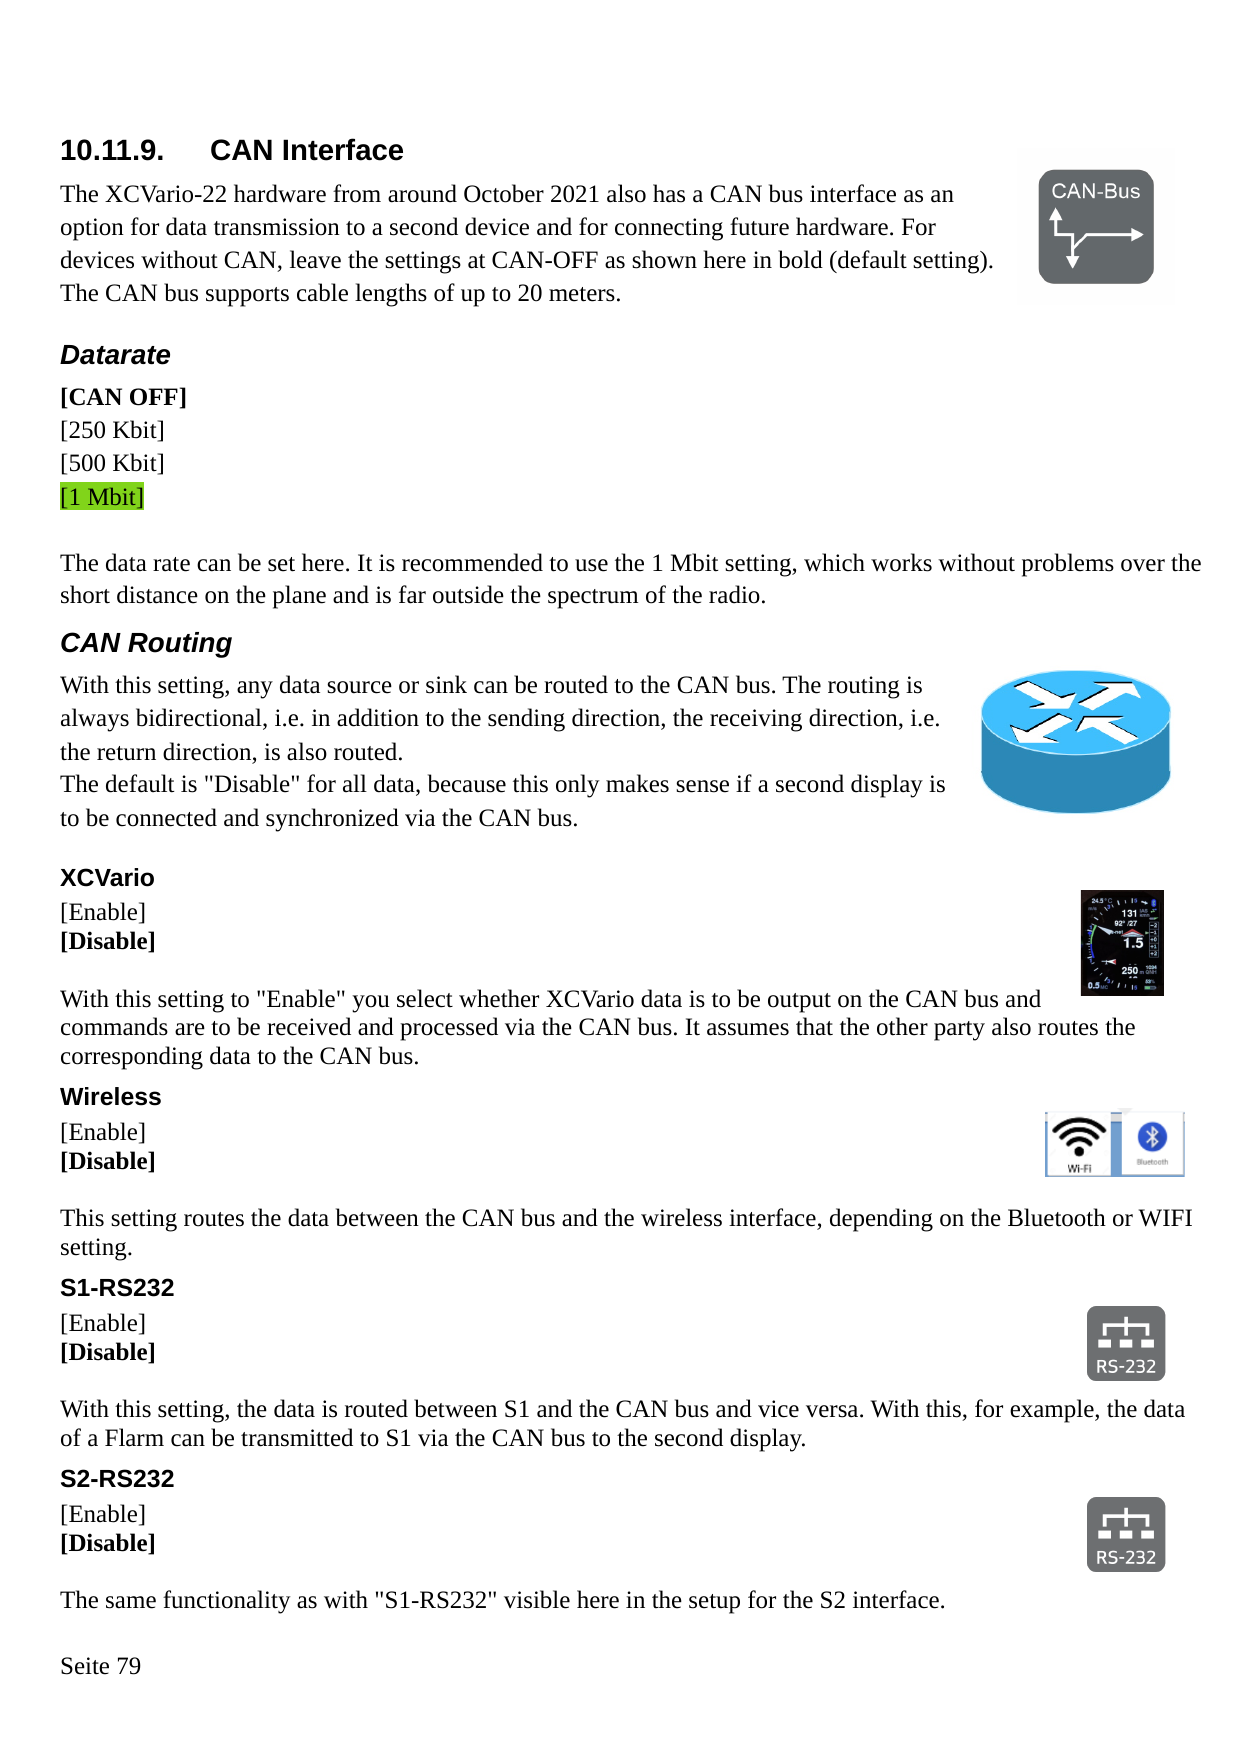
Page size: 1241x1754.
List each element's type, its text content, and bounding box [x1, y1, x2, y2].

subtitle S1-RS232 [60, 1273, 1207, 1302]
subtitle XCVario [60, 863, 1207, 891]
text The same functionality as with "S1-RS232" visible here in the setup for the S2 interface. [60, 1586, 1207, 1614]
text [1185, 1117, 1207, 1146]
text [500 Kbit] [60, 448, 1207, 477]
subtitle Wireless [60, 1082, 1207, 1111]
text [Enable] [60, 1117, 1045, 1146]
text [250 Kbit] [60, 416, 1207, 444]
picture [1084, 1306, 1168, 1381]
text With this setting, any data source or sink can be routed to the CAN bus. The routing is always bidirectional, i.e. in addition to the sending direction, the receiving direction, i.e. the return direction, is also routed. The default is "Disable" for all data, because this only makes sense if a second display is to be connected and synchronized via the CAN bus. [60, 671, 959, 831]
picture [1045, 1108, 1185, 1177]
text [Disable] [60, 1528, 1084, 1557]
text This setting routes the data between the CAN bus and the wireless interface, depending on the Bluetooth or WIFI setting. [60, 1203, 1207, 1261]
text [1168, 1499, 1207, 1528]
text [Disable] [60, 926, 1080, 955]
text [CAN OFF] [60, 382, 1207, 411]
picture [1080, 890, 1164, 996]
subtitle CAN Interface [60, 133, 1207, 166]
text [1164, 897, 1207, 926]
text [Enable] [60, 897, 1080, 926]
picture [959, 642, 1198, 842]
picture [1017, 147, 1175, 306]
text The XCVario-22 hardware from around October 2021 also has a CAN bus interface as an option for data transmission to a second device and for connecting future hardware. For devices without CAN, leave the settings at CAN-OFF as shown here in bold (default setting). The CAN bus supports cable lengths of up to 20 meters. [60, 179, 1207, 307]
text [1168, 1528, 1207, 1557]
text [1164, 926, 1207, 955]
text [1168, 1337, 1207, 1366]
text [1 Mbit] [60, 482, 1207, 510]
text [Disable] [60, 1337, 1084, 1366]
subtitle S2-RS232 [60, 1464, 1207, 1493]
text With this setting, the data is routed between S1 and the CAN bus and vice versa. With this, for example, the data of a Flarm can be transmitted to S1 via the CAN bus to the second display. [60, 1394, 1207, 1452]
text [1185, 1146, 1207, 1175]
text The data rate can be set here. It is recommended to use the 1 Mbit setting, which works without problems over the short distance on the plane and is far outside the spectrum of the radio. [60, 548, 1207, 609]
text [1168, 1308, 1207, 1337]
text [Enable] [60, 1499, 1084, 1528]
subtitle Datarate [60, 338, 1207, 370]
text [Disable] [60, 1146, 1045, 1175]
picture [1084, 1497, 1168, 1572]
text With this setting to "Enable" you select whether XCVario data is to be output on the CAN bus and commands are to be received and processed via the CAN bus. It assumes that the other party also routes the corresponding data to the CAN bus. [60, 984, 1207, 1070]
text [Enable] [60, 1308, 1084, 1337]
subtitle CAN Routing [60, 626, 1207, 658]
